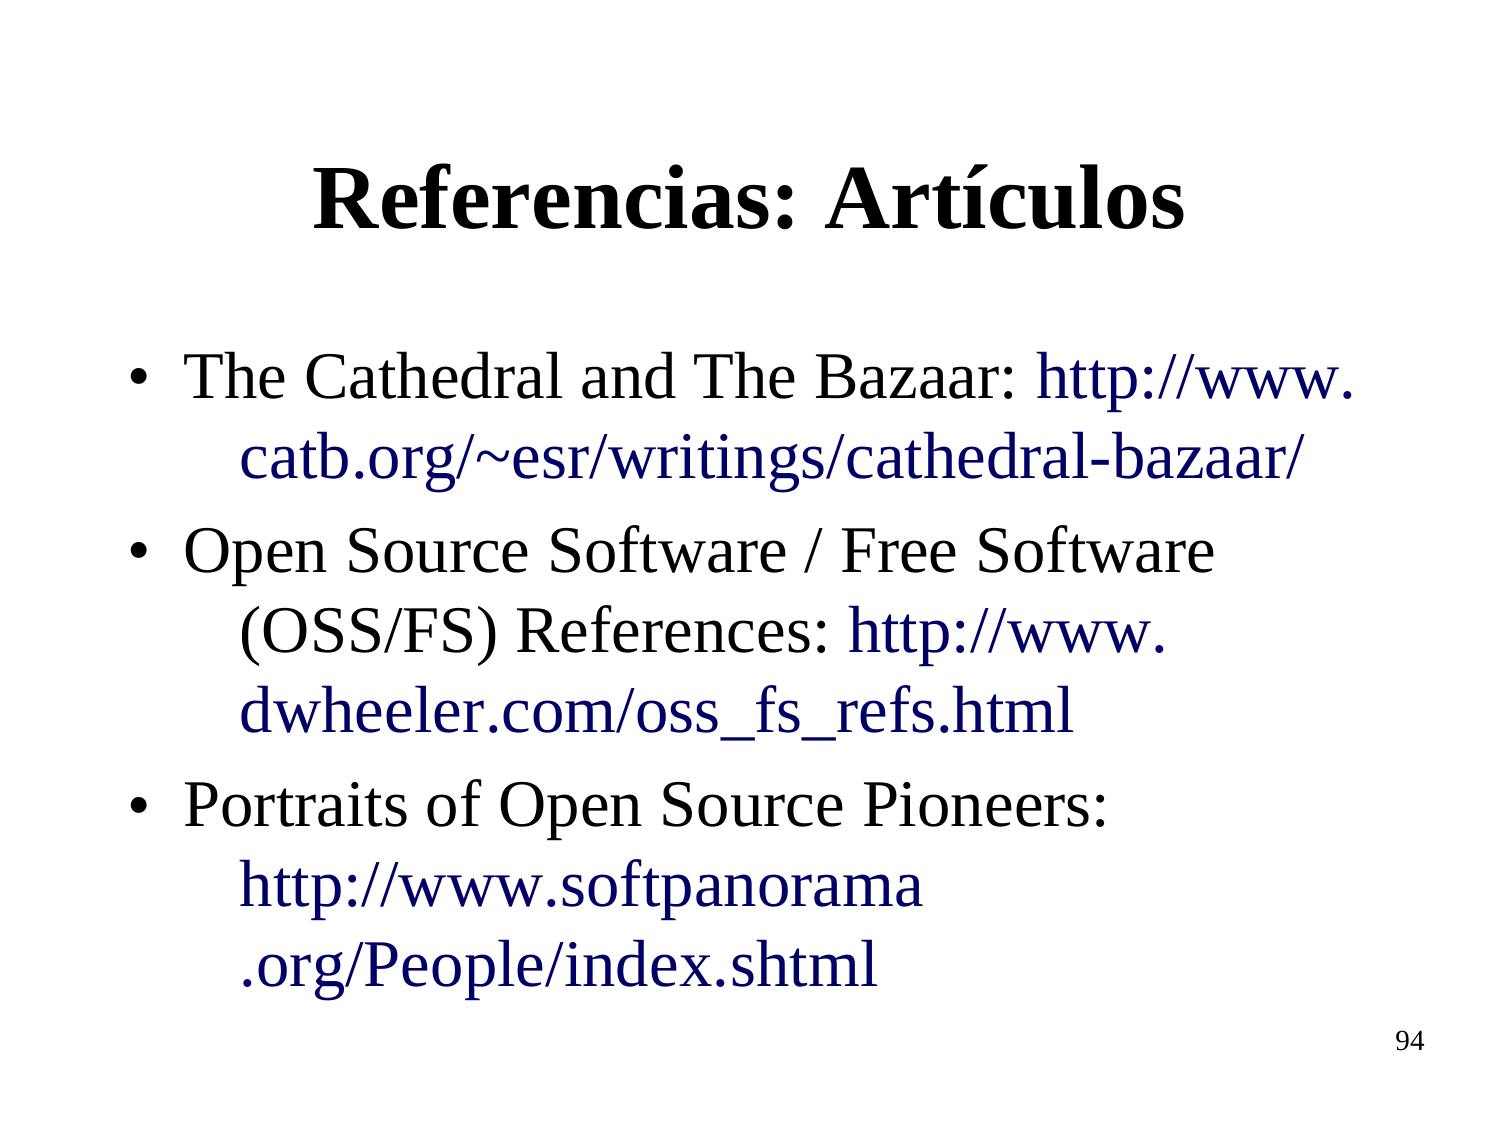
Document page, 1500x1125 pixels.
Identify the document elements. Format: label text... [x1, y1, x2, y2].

title Referencias: Artículos [112, 99, 1388, 288]
list The Cathedral and The Bazaar: http://www.catb.org/~esr/writings/cathedral-bazaar/ Open Source Software / Free Software (OSS/FS) References: http://www.dwheeler.com/oss_fs_refs.html Portraits of Open Source Pioneers: http://www.softpanorama.org/People/index.shtml [112, 324, 1388, 1004]
